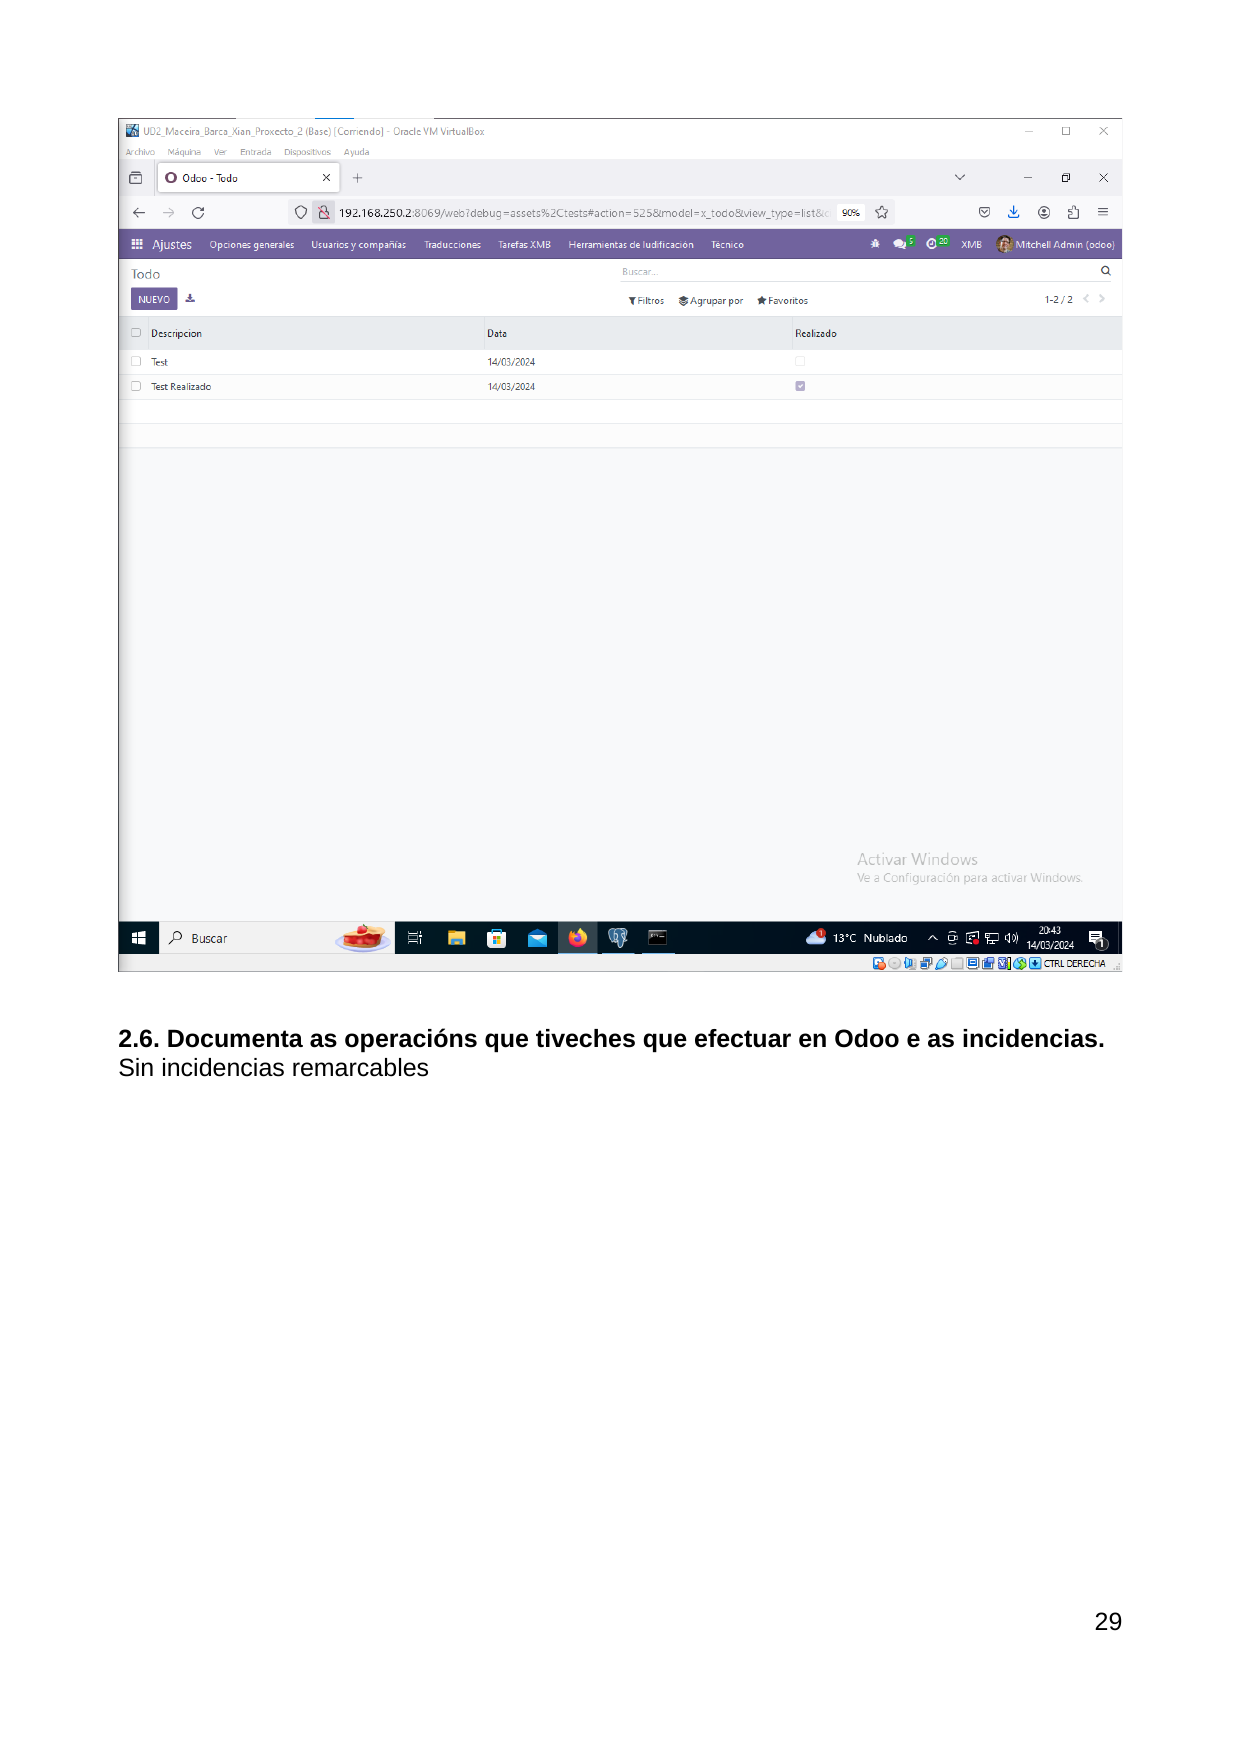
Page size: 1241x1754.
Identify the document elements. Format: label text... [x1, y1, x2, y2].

text Sin incidencias remarcables [118, 1053, 1122, 1082]
text 2.6. Documenta as operacións que tiveches que efectuar en Odoo e as incidencias. [118, 1024, 1122, 1053]
picture [118, 118, 1123, 972]
